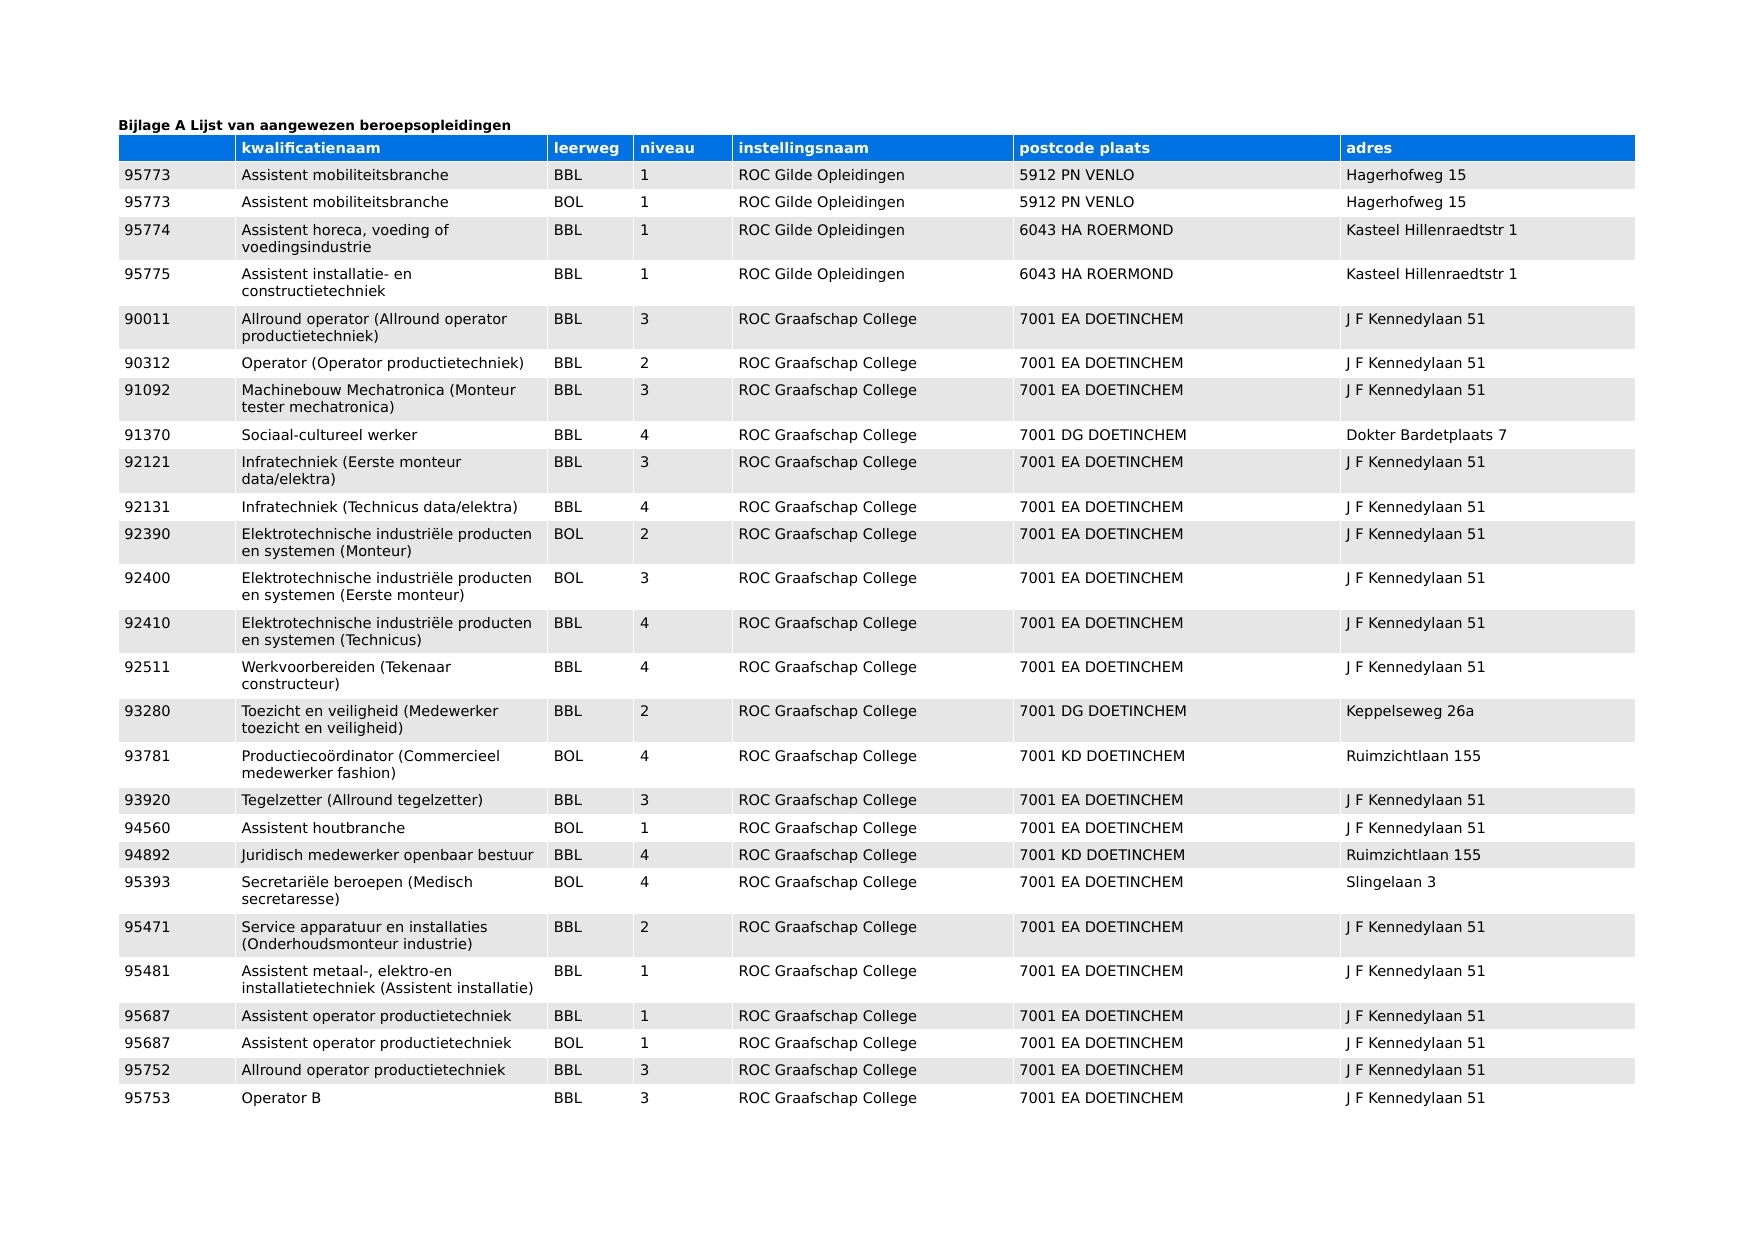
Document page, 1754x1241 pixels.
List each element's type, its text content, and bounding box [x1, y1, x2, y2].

table_cell Tegelzetter (Allround tegelzetter) [236, 788, 547, 814]
table_cell 4 [634, 610, 732, 653]
table_cell Werkvoorbereiden (Tekenaar constructeur) [236, 654, 547, 698]
table_cell BOL [548, 815, 633, 841]
table_cell J F Kennedylaan 51 [1341, 566, 1635, 609]
table_cell 92410 [119, 610, 235, 653]
table_cell 95775 [119, 261, 235, 305]
table_cell 7001 EA DOETINCHEM [1014, 654, 1340, 698]
table_cell J F Kennedylaan 51 [1341, 350, 1635, 377]
table_cell adres [1341, 135, 1635, 161]
table_cell Allround operator productietechniek [236, 1058, 547, 1084]
table_cell Infratechniek (Eerste monteur data/elektra) [236, 449, 547, 493]
table_cell ROC Graafschap College [733, 870, 1013, 913]
table_cell BBL [548, 217, 633, 260]
table_cell instellingsnaam [733, 135, 1013, 161]
table_cell 95471 [119, 914, 235, 957]
table_cell 2 [634, 521, 732, 564]
table_cell 3 [634, 566, 732, 609]
table_cell 92390 [119, 521, 235, 564]
table_cell 93920 [119, 788, 235, 814]
table_cell ROC Gilde Opleidingen [733, 217, 1013, 260]
table_cell ROC Graafschap College [733, 1085, 1013, 1111]
table_cell BBL [548, 162, 633, 189]
table_cell 92121 [119, 449, 235, 493]
table_cell J F Kennedylaan 51 [1341, 521, 1635, 564]
table_cell 95393 [119, 870, 235, 913]
table_cell 3 [634, 449, 732, 493]
table_cell ROC Graafschap College [733, 494, 1013, 520]
table_cell Hagerhofweg 15 [1341, 162, 1635, 189]
table_cell J F Kennedylaan 51 [1341, 1003, 1635, 1029]
table_cell 7001 EA DOETINCHEM [1014, 306, 1340, 349]
table_cell 7001 EA DOETINCHEM [1014, 1085, 1340, 1111]
table_cell 95481 [119, 958, 235, 1002]
table_cell 94560 [119, 815, 235, 841]
table_cell 7001 EA DOETINCHEM [1014, 958, 1340, 1002]
table_cell 7001 EA DOETINCHEM [1014, 1058, 1340, 1084]
table_cell 1 [634, 162, 732, 189]
table_cell 7001 EA DOETINCHEM [1014, 449, 1340, 493]
table_header Bijlage A Lijst van aangewezen beroepsopleidingen [118, 118, 1636, 134]
table_cell 92131 [119, 494, 235, 520]
table_cell 4 [634, 494, 732, 520]
table_cell 1 [634, 261, 732, 305]
table_cell 3 [634, 788, 732, 814]
table_cell 7001 EA DOETINCHEM [1014, 1003, 1340, 1029]
table_cell 91092 [119, 378, 235, 421]
table_cell ROC Gilde Opleidingen [733, 261, 1013, 305]
table_cell BBL [548, 958, 633, 1002]
table_cell ROC Graafschap College [733, 566, 1013, 609]
table_cell BBL [548, 610, 633, 653]
table_cell 7001 EA DOETINCHEM [1014, 566, 1340, 609]
table_cell Ruimzichtlaan 155 [1341, 842, 1635, 868]
table_cell BBL [548, 306, 633, 349]
table_cell BOL [548, 1030, 633, 1056]
table_cell BBL [548, 842, 633, 868]
table_cell Elektrotechnische industriële producten en systemen (Monteur) [236, 521, 547, 564]
table_cell BBL [548, 261, 633, 305]
table_cell J F Kennedylaan 51 [1341, 788, 1635, 814]
table_cell Slingelaan 3 [1341, 870, 1635, 913]
table_cell 7001 EA DOETINCHEM [1014, 378, 1340, 421]
table_cell Keppelseweg 26a [1341, 699, 1635, 742]
table_cell 95774 [119, 217, 235, 260]
table_cell J F Kennedylaan 51 [1341, 914, 1635, 957]
table_cell ROC Graafschap College [733, 788, 1013, 814]
table_cell BOL [548, 743, 633, 786]
table_cell J F Kennedylaan 51 [1341, 306, 1635, 349]
table_cell Assistent houtbranche [236, 815, 547, 841]
table_cell Secretariële beroepen (Medisch secretaresse) [236, 870, 547, 913]
table_cell ROC Graafschap College [733, 1030, 1013, 1056]
table_cell kwalificatienaam [236, 135, 547, 161]
table_cell ROC Graafschap College [733, 306, 1013, 349]
table_cell 95687 [119, 1030, 235, 1056]
table_cell 2 [634, 350, 732, 377]
table_cell 4 [634, 743, 732, 786]
table_cell J F Kennedylaan 51 [1341, 1085, 1635, 1111]
table_cell 95752 [119, 1058, 235, 1084]
table_cell BBL [548, 378, 633, 421]
table_cell Toezicht en veiligheid (Medewerker toezicht en veiligheid) [236, 699, 547, 742]
table_cell ROC Graafschap College [733, 914, 1013, 957]
table_cell BBL [548, 1003, 633, 1029]
table_cell 7001 EA DOETINCHEM [1014, 788, 1340, 814]
table_cell 7001 EA DOETINCHEM [1014, 815, 1340, 841]
table_cell ROC Graafschap College [733, 521, 1013, 564]
table_cell BBL [548, 422, 633, 448]
table_cell ROC Graafschap College [733, 958, 1013, 1002]
table_cell BOL [548, 566, 633, 609]
table_cell 1 [634, 190, 732, 216]
table_cell ROC Graafschap College [733, 654, 1013, 698]
table_cell Operator B [236, 1085, 547, 1111]
table_cell BBL [548, 1058, 633, 1084]
table_cell 7001 EA DOETINCHEM [1014, 350, 1340, 377]
table_cell 3 [634, 1058, 732, 1084]
table_cell BBL [548, 1085, 633, 1111]
table_cell J F Kennedylaan 51 [1341, 958, 1635, 1002]
table_cell Assistent metaal-, elektro-en installatietechniek (Assistent installatie) [236, 958, 547, 1002]
table_cell 7001 EA DOETINCHEM [1014, 1030, 1340, 1056]
table_cell 5912 PN VENLO [1014, 190, 1340, 216]
table_cell 1 [634, 1030, 732, 1056]
table_cell ROC Graafschap College [733, 350, 1013, 377]
table_cell ROC Graafschap College [733, 422, 1013, 448]
table_cell BBL [548, 494, 633, 520]
table_cell [119, 135, 235, 161]
table_cell 93781 [119, 743, 235, 786]
table_cell 7001 EA DOETINCHEM [1014, 610, 1340, 653]
table_cell Kasteel Hillenraedtstr 1 [1341, 217, 1635, 260]
table_cell 95753 [119, 1085, 235, 1111]
table_cell Machinebouw Mechatronica (Monteur tester mechatronica) [236, 378, 547, 421]
table_cell ROC Graafschap College [733, 743, 1013, 786]
table_cell 7001 EA DOETINCHEM [1014, 870, 1340, 913]
table_cell 2 [634, 914, 732, 957]
table_cell 2 [634, 699, 732, 742]
table_cell 95773 [119, 190, 235, 216]
table_cell 3 [634, 306, 732, 349]
table_cell Assistent mobiliteitsbranche [236, 162, 547, 189]
table_cell Elektrotechnische industriële producten en systemen (Technicus) [236, 610, 547, 653]
table_cell ROC Graafschap College [733, 378, 1013, 421]
table_cell 1 [634, 217, 732, 260]
table_cell BBL [548, 449, 633, 493]
table_cell Assistent horeca, voeding of voedingsindustrie [236, 217, 547, 260]
table_cell 7001 EA DOETINCHEM [1014, 521, 1340, 564]
table_cell Juridisch medewerker openbaar bestuur [236, 842, 547, 868]
table_cell 90312 [119, 350, 235, 377]
table_cell J F Kennedylaan 51 [1341, 1058, 1635, 1084]
table_cell ROC Graafschap College [733, 1003, 1013, 1029]
table_cell Assistent mobiliteitsbranche [236, 190, 547, 216]
table_cell 4 [634, 422, 732, 448]
table_cell 92511 [119, 654, 235, 698]
table_cell 4 [634, 654, 732, 698]
table_cell Allround operator (Allround operator productietechniek) [236, 306, 547, 349]
table_cell 3 [634, 1085, 732, 1111]
table_cell 7001 KD DOETINCHEM [1014, 743, 1340, 786]
table_cell ROC Graafschap College [733, 610, 1013, 653]
table_cell J F Kennedylaan 51 [1341, 494, 1635, 520]
table_cell Operator (Operator productietechniek) [236, 350, 547, 377]
table_cell 93280 [119, 699, 235, 742]
table_cell 4 [634, 842, 732, 868]
table_cell BBL [548, 654, 633, 698]
table_cell BBL [548, 914, 633, 957]
table_cell ROC Graafschap College [733, 842, 1013, 868]
table_cell 7001 DG DOETINCHEM [1014, 699, 1340, 742]
table_cell 1 [634, 1003, 732, 1029]
table_cell 6043 HA ROERMOND [1014, 261, 1340, 305]
table_cell BBL [548, 699, 633, 742]
table_cell 6043 HA ROERMOND [1014, 217, 1340, 260]
table_cell Elektrotechnische industriële producten en systemen (Eerste monteur) [236, 566, 547, 609]
table_cell postcode plaats [1014, 135, 1340, 161]
table_cell Kasteel Hillenraedtstr 1 [1341, 261, 1635, 305]
table_cell 92400 [119, 566, 235, 609]
table_cell J F Kennedylaan 51 [1341, 815, 1635, 841]
table_cell 1 [634, 815, 732, 841]
table_cell Assistent operator productietechniek [236, 1003, 547, 1029]
table_cell 91370 [119, 422, 235, 448]
table_cell 90011 [119, 306, 235, 349]
table_cell BBL [548, 350, 633, 377]
table_cell J F Kennedylaan 51 [1341, 654, 1635, 698]
table_cell Ruimzichtlaan 155 [1341, 743, 1635, 786]
table_cell ROC Graafschap College [733, 699, 1013, 742]
table_cell BOL [548, 190, 633, 216]
table_cell J F Kennedylaan 51 [1341, 378, 1635, 421]
table_cell 94892 [119, 842, 235, 868]
table_cell J F Kennedylaan 51 [1341, 449, 1635, 493]
table_cell Assistent installatie- en constructietechniek [236, 261, 547, 305]
table_cell Infratechniek (Technicus data/elektra) [236, 494, 547, 520]
table_cell 7001 EA DOETINCHEM [1014, 494, 1340, 520]
table_cell Assistent operator productietechniek [236, 1030, 547, 1056]
table_cell ROC Gilde Opleidingen [733, 162, 1013, 189]
table_cell ROC Graafschap College [733, 815, 1013, 841]
table_cell ROC Graafschap College [733, 449, 1013, 493]
table_cell 1 [634, 958, 732, 1002]
table_cell 4 [634, 870, 732, 913]
table_cell leerweg [548, 135, 633, 161]
table_cell J F Kennedylaan 51 [1341, 610, 1635, 653]
table_cell 7001 EA DOETINCHEM [1014, 914, 1340, 957]
table_cell 95687 [119, 1003, 235, 1029]
table_cell Dokter Bardetplaats 7 [1341, 422, 1635, 448]
table_cell Productiecoördinator (Commercieel medewerker fashion) [236, 743, 547, 786]
table_cell J F Kennedylaan 51 [1341, 1030, 1635, 1056]
table_cell 5912 PN VENLO [1014, 162, 1340, 189]
table_cell 95773 [119, 162, 235, 189]
table_cell BOL [548, 870, 633, 913]
table_cell ROC Gilde Opleidingen [733, 190, 1013, 216]
table_cell Sociaal-cultureel werker [236, 422, 547, 448]
table_cell Service apparatuur en installaties (Onderhoudsmonteur industrie) [236, 914, 547, 957]
table_cell 7001 DG DOETINCHEM [1014, 422, 1340, 448]
table_cell niveau [634, 135, 732, 161]
table_cell 3 [634, 378, 732, 421]
table_cell 7001 KD DOETINCHEM [1014, 842, 1340, 868]
table_cell BOL [548, 521, 633, 564]
table_cell ROC Graafschap College [733, 1058, 1013, 1084]
table_cell BBL [548, 788, 633, 814]
table_cell Hagerhofweg 15 [1341, 190, 1635, 216]
